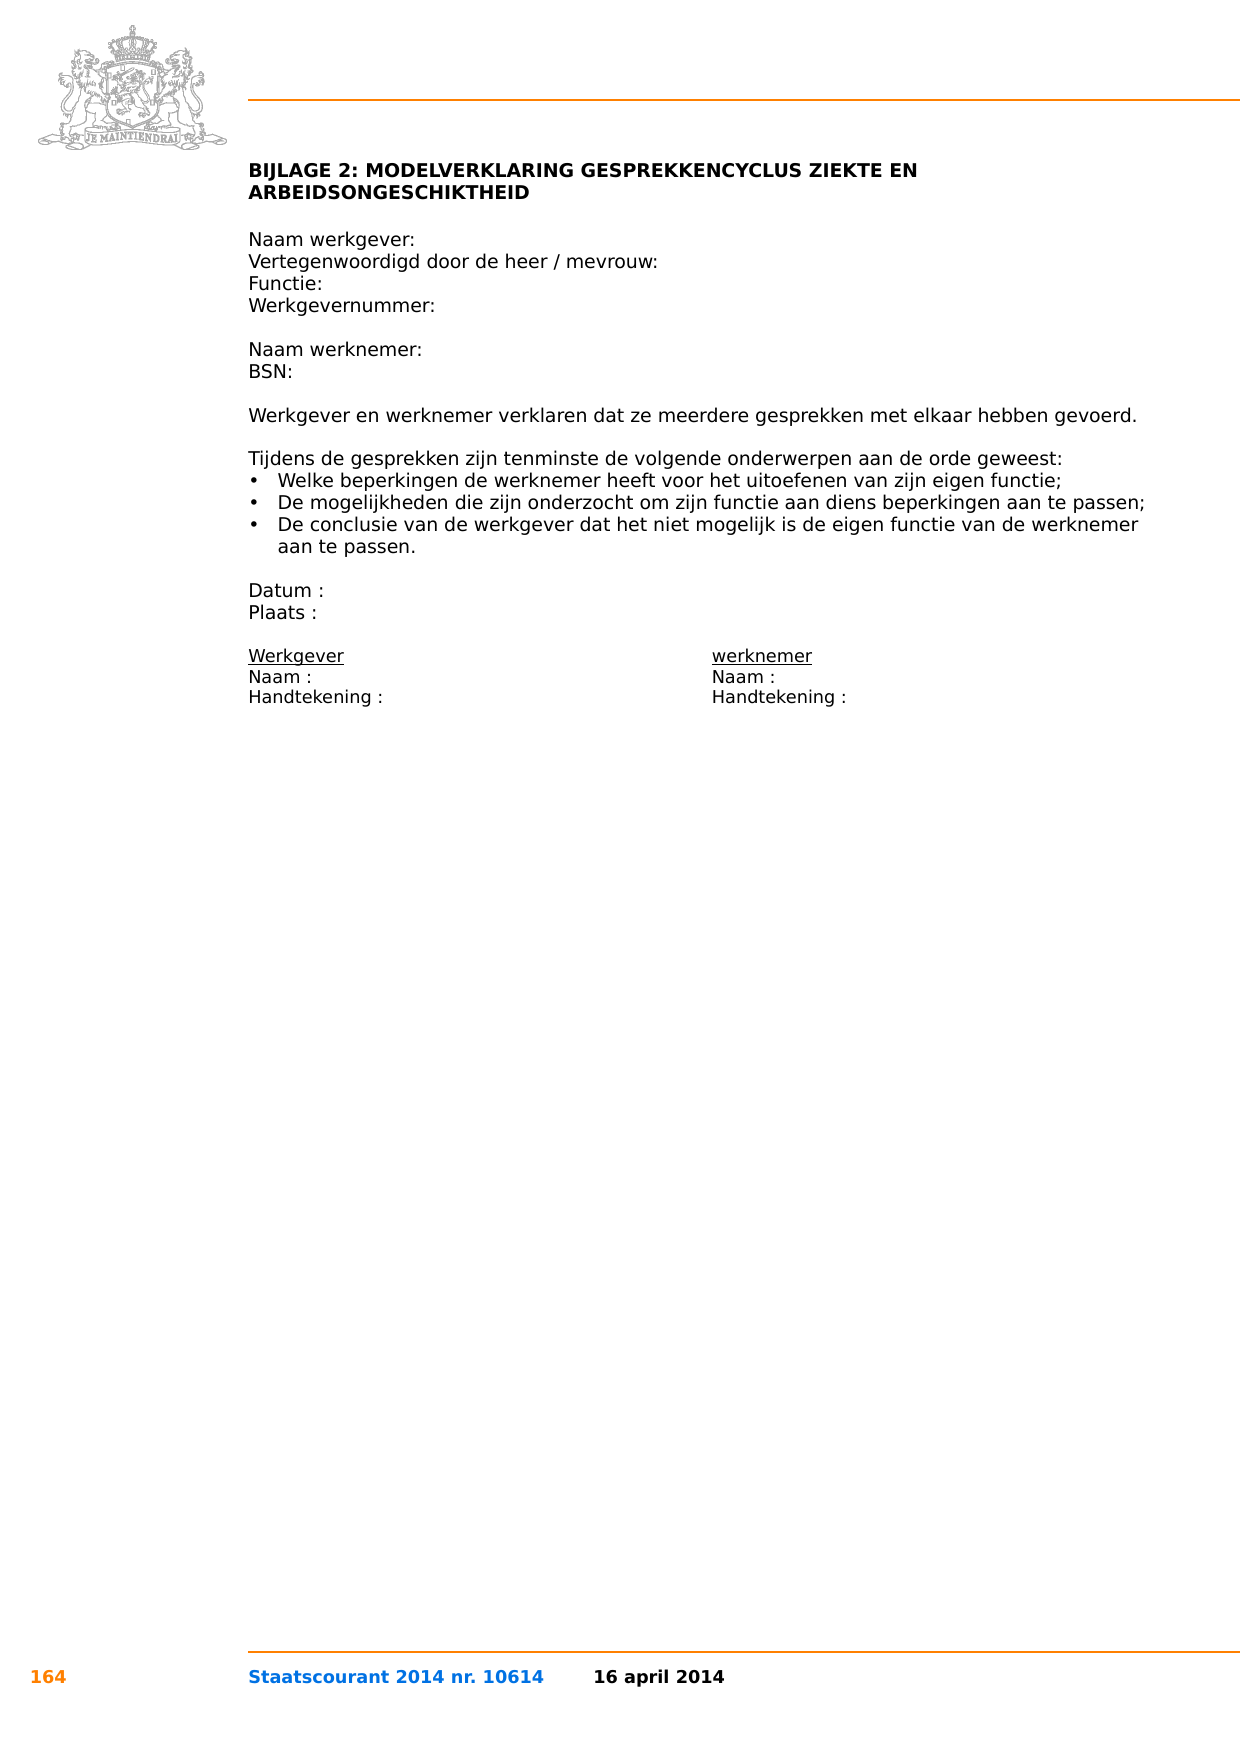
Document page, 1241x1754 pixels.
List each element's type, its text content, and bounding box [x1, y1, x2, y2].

subtitle BIJLAGE 2: MODELVERKLARING GESPREKKENCYCLUS ZIEKTE EN ARBEIDSONGESCHIKTHEID [248, 160, 1163, 204]
text • De conclusie van de werkgever dat het niet mogelijk is de eigen functie van de werknemer aan te passen. [248, 514, 1163, 558]
text Datum : [248, 580, 1163, 602]
text Plaats : [248, 602, 1163, 624]
table_header Werkgever [248, 646, 706, 667]
text BSN: [248, 361, 1163, 383]
text Werkgever en werknemer verklaren dat ze meerdere gesprekken met elkaar hebben gevoerd. [248, 404, 1163, 426]
table_header werknemer [706, 646, 1163, 667]
text Naam werkgever: [248, 229, 1163, 251]
table_cell Naam : [248, 667, 706, 687]
text Vertegenwoordigd door de heer / mevrouw: [248, 251, 1163, 273]
text Tijdens de gesprekken zijn tenminste de volgende onderwerpen aan de orde geweest: [248, 448, 1163, 470]
text • Welke beperkingen de werknemer heeft voor het uitoefenen van zijn eigen functie; [248, 470, 1163, 492]
text Werkgevernummer: [248, 295, 1163, 317]
table_cell Naam : [706, 667, 1163, 687]
picture [38, 25, 227, 150]
table_cell Handtekening : [248, 687, 706, 708]
text Naam werknemer: [248, 339, 1163, 361]
text Functie: [248, 273, 1163, 295]
table_cell Handtekening : [706, 687, 1163, 708]
text • De mogelijkheden die zijn onderzocht om zijn functie aan diens beperkingen aan te passen; [248, 492, 1163, 514]
